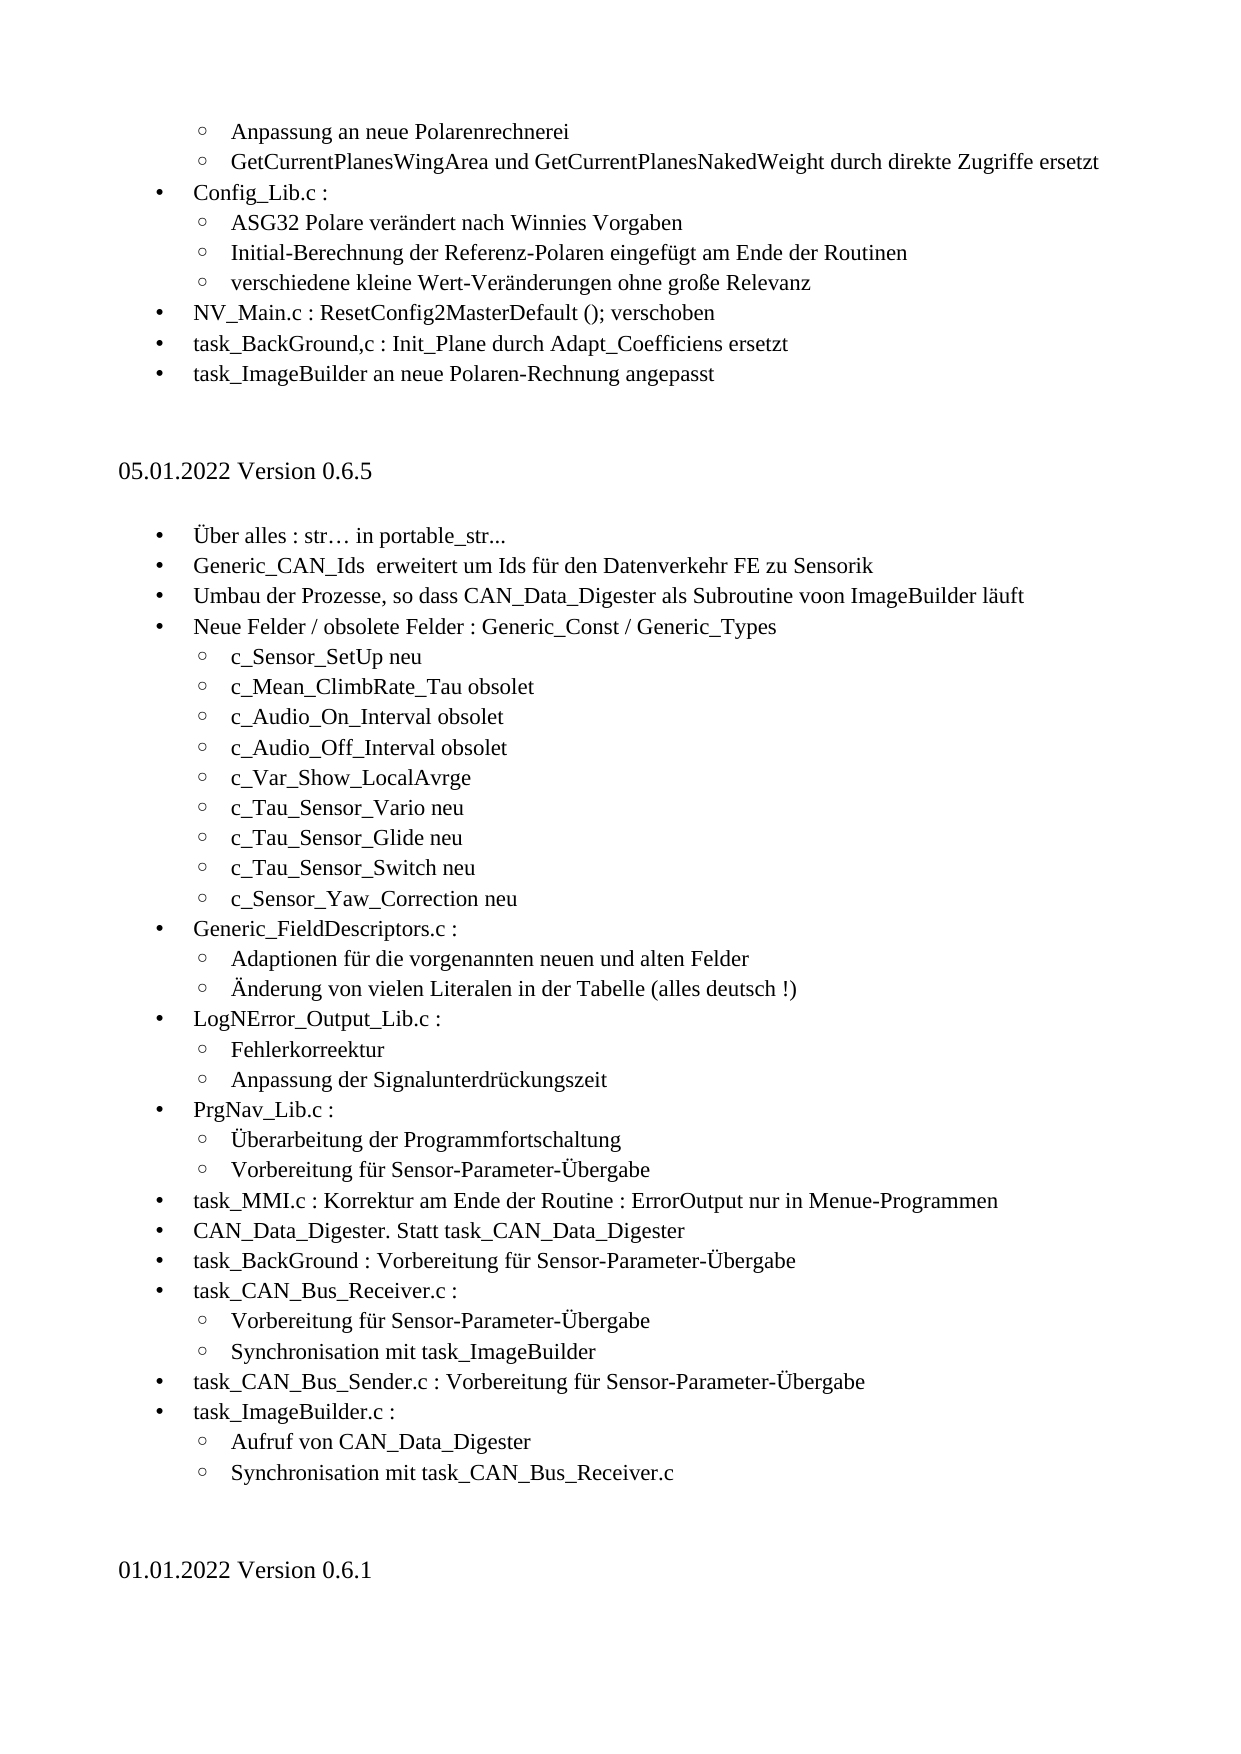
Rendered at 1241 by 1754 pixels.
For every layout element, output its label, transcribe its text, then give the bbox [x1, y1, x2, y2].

list Synchronisation mit task_ImageBuilder [193, 1338, 1122, 1364]
list Änderung von vielen Literalen in der Tabelle (alles deutsch !) [193, 975, 1122, 1002]
list c_Tau_Sensor_Switch neu [193, 854, 1122, 881]
list c_Tau_Sensor_Glide neu [193, 824, 1122, 851]
list task_CAN_Bus_Sender.c : Vorbereitung für Sensor-Parameter-Übergabe [156, 1368, 1122, 1394]
list NV_Main.c : ResetConfig2MasterDefault (); verschoben [156, 299, 1122, 326]
list Fehlerkorreektur [193, 1036, 1122, 1062]
list Aufruf von CAN_Data_Digester [193, 1428, 1122, 1455]
text 01.01.2022 Version 0.6.1 [118, 1555, 1122, 1583]
list task_ImageBuilder an neue Polaren-Rechnung angepasst [156, 360, 1122, 386]
list c_Tau_Sensor_Vario neu [193, 794, 1122, 820]
list Anpassung an neue Polarenrechnerei [193, 118, 1122, 144]
list Überarbeitung der Programmfortschaltung [193, 1126, 1122, 1153]
list task_BackGround : Vorbereitung für Sensor-Parameter-Übergabe [156, 1247, 1122, 1273]
list ASG32 Polare verändert nach Winnies Vorgaben [193, 209, 1122, 235]
list c_Audio_Off_Interval obsolet [193, 733, 1122, 760]
list LogNError_Output_Lib.c : [156, 1005, 1122, 1032]
list task_MMI.c : Korrektur am Ende der Routine : ErrorOutput nur in Menue-Programmen [156, 1187, 1122, 1213]
list Anpassung der Signalunterdrückungszeit [193, 1066, 1122, 1092]
list Über alles : str… in portable_str... [156, 522, 1122, 548]
list c_Audio_On_Interval obsolet [193, 703, 1122, 730]
list Vorbereitung für Sensor-Parameter-Übergabe [193, 1156, 1122, 1183]
list Generic_CAN_Ids erweitert um Ids für den Datenverkehr FE zu Sensorik [156, 552, 1122, 579]
list Generic_FieldDescriptors.c : [156, 915, 1122, 941]
list c_Var_Show_LocalAvrge [193, 764, 1122, 790]
list Adaptionen für die vorgenannten neuen und alten Felder [193, 945, 1122, 971]
list c_Sensor_Yaw_Correction neu [193, 884, 1122, 911]
list CAN_Data_Digester. Statt task_CAN_Data_Digester [156, 1217, 1122, 1243]
list verschiedene kleine Wert-Veränderungen ohne große Relevanz [193, 269, 1122, 296]
list GetCurrentPlanesWingArea und GetCurrentPlanesNakedWeight durch direkte Zugriffe ersetzt [193, 148, 1122, 175]
list Config_Lib.c : [156, 178, 1122, 205]
list task_CAN_Bus_Receiver.c : [156, 1277, 1122, 1304]
list Synchronisation mit task_CAN_Bus_Receiver.c [193, 1458, 1122, 1485]
list c_Sensor_SetUp neu [193, 643, 1122, 669]
list Neue Felder / obsolete Felder : Generic_Const / Generic_Types [156, 613, 1122, 639]
list PrgNav_Lib.c : [156, 1096, 1122, 1122]
list Umbau der Prozesse, so dass CAN_Data_Digester als Subroutine voon ImageBuilder läuft [156, 582, 1122, 609]
text 05.01.2022 Version 0.6.5 [118, 456, 1122, 485]
list Vorbereitung für Sensor-Parameter-Übergabe [193, 1307, 1122, 1334]
list c_Mean_ClimbRate_Tau obsolet [193, 673, 1122, 699]
list Initial-Berechnung der Referenz-Polaren eingefügt am Ende der Routinen [193, 239, 1122, 265]
list task_BackGround,c : Init_Plane durch Adapt_Coefficiens ersetzt [156, 329, 1122, 356]
list task_ImageBuilder.c : [156, 1398, 1122, 1424]
